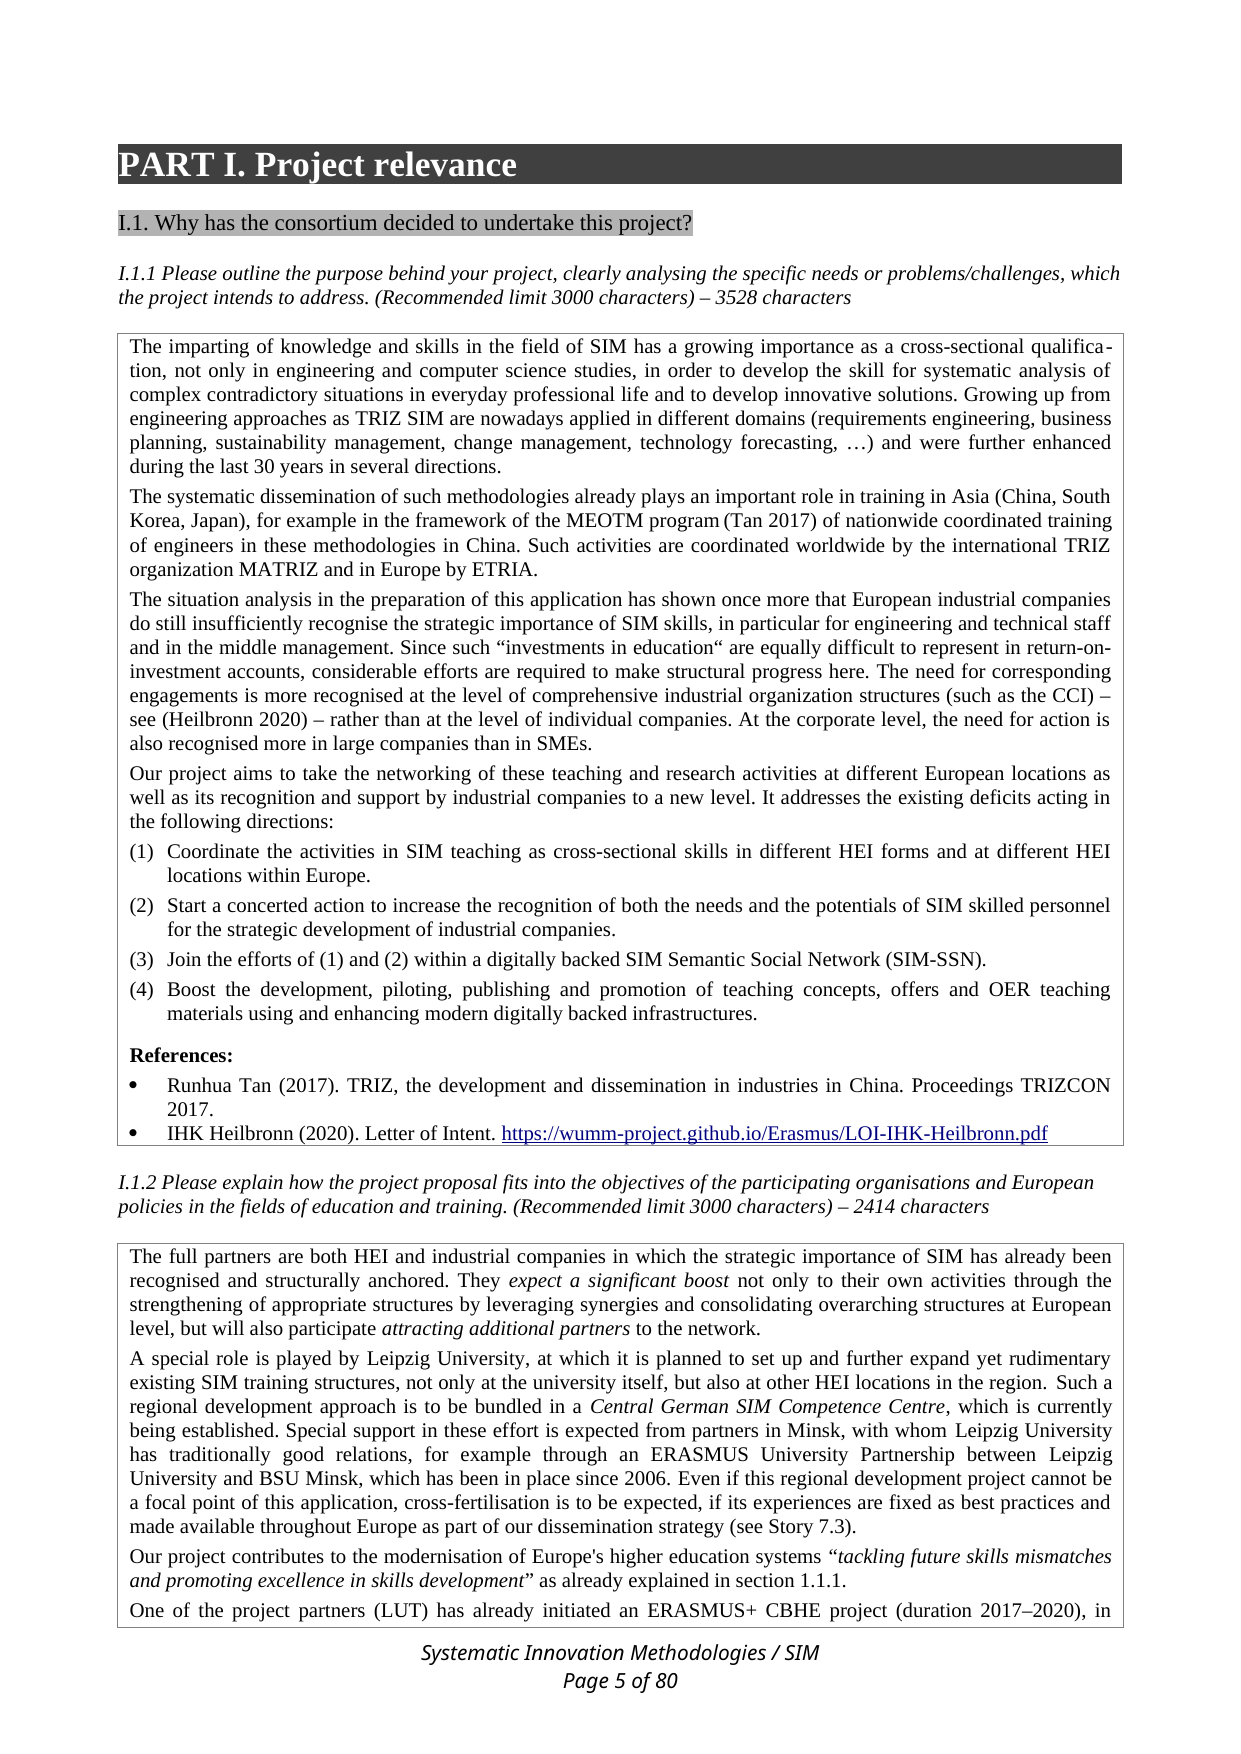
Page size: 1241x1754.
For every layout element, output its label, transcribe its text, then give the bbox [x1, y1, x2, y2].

text I.1. Why has the consortium decided to undertake this project? [118, 209, 1122, 236]
text I.1.2 Please explain how the project proposal fits into the objectives of the participating organisations and European policies in the fields of education and training. (Recommended limit 3000 characters) – 2414 characters [118, 1170, 1122, 1218]
text I.1.1 Please outline the purpose behind your project, clearly analysing the specific needs or problems/challenges, which the project intends to address. (Recommended limit 3000 characters) – 3528 characters [118, 261, 1122, 309]
subtitle PART I. Project relevance [118, 144, 1122, 184]
table_header The imparting of knowledge and skills in the field of SIM has a growing importance as a cross-sectional qualifica­tion, not only in engineering and computer science studies, in order to develop the skill for systematic analysis of complex contradictory situations in everyday professional life and to develop innovative solutions. Growing up from engineering approaches as TRIZ SIM are nowadays applied in different domains (requirements engineering, business planning, sustainability management, change management, technology forecasting, …) and were further enhanced during the last 30 years in several directions. The systematic dissemination of such methodologies already plays an important role in training in Asia (China, South Korea, Japan), for example in the framework of the MEOTM program (Tan 2017) of nationwide coordinated training of engineers in these methodologies in China. Such activities are coordinated worldwide by the international TRIZ organization MATRIZ and in Europe by ETRIA. The situation analysis in the preparation of this application has shown once more that European industrial companies do still insufficiently recognise the strategic importance of SIM skills, in particular for engineering and technical staff and in the middle management. Since such “investments in education“ are equally difficult to represent in return-on-investment accounts, considerable efforts are required to make structural progress here. The need for corresponding engagements is more recognised at the level of comprehensive industrial organization structures (such as the CCI) – see (Heilbronn 2020) – rather than at the level of individual companies. At the corporate level, the need for action is also recognised more in large companies than in SMEs. Our project aims to take the networking of these teaching and research activities at different European locations as well as its recognition and support by industrial companies to a new level. It addresses the existing deficits acting in the following directions: Coordinate the activities in SIM teaching as cross-sectional skills in different HEI forms and at different HEI locations within Europe. Start a concerted action to increase the recognition of both the needs and the potentials of SIM skilled personnel for the strategic development of industrial companies. Join the efforts of (1) and (2) within a digitally backed SIM Semantic Social Network (SIM-SSN). Boost the development, piloting, publishing and promotion of teaching concepts, offers and OER teaching materials using and enhancing modern digitally backed infrastructures. References: Runhua Tan (2017). TRIZ, the development and dissemination in industries in China. Proceedings TRIZCON 2017. IHK Heilbronn (2020). Letter of Intent. https://wumm-project.github.io/Erasmus/LOI-IHK-Heilbronn.pdf [118, 334, 1123, 1145]
table_header The full partners are both HEI and industrial companies in which the strategic importance of SIM has already been recognised and structurally anchored. They expect a significant boost not only to their own activities through the strengthening of appropriate structures by leveraging synergies and consolidating overarching structures at European level, but will also participate attracting additional partners to the network. A special role is played by Leipzig University, at which it is planned to set up and further expand yet rudimentary existing SIM training structures, not only at the university itself, but also at other HEI locations in the region. Such a regional development approach is to be bundled in a Central German SIM Competence Centre, which is currently being established. Special support in these effort is expected from partners in Minsk, with whom Leipzig University has traditionally good relations, for example through an ERASMUS University Partnership between Leipzig University and BSU Minsk, which has been in place since 2006. Even if this regional development project cannot be a focal point of this application, cross-fertilisation is to be expected, if its experiences are fixed as best practices and made available throughout Europe as part of our dissemination strategy (see Story 7.3). Our project contributes to the modernisation of Europe's higher education systems “tackling future skills mismatches and promoting excellence in skills development” as already explained in section 1.1.1. One of the project partners (LUT) has already initiated an ERASMUS+ CBHE project (duration 2017–2020), in [118, 1244, 1123, 1627]
